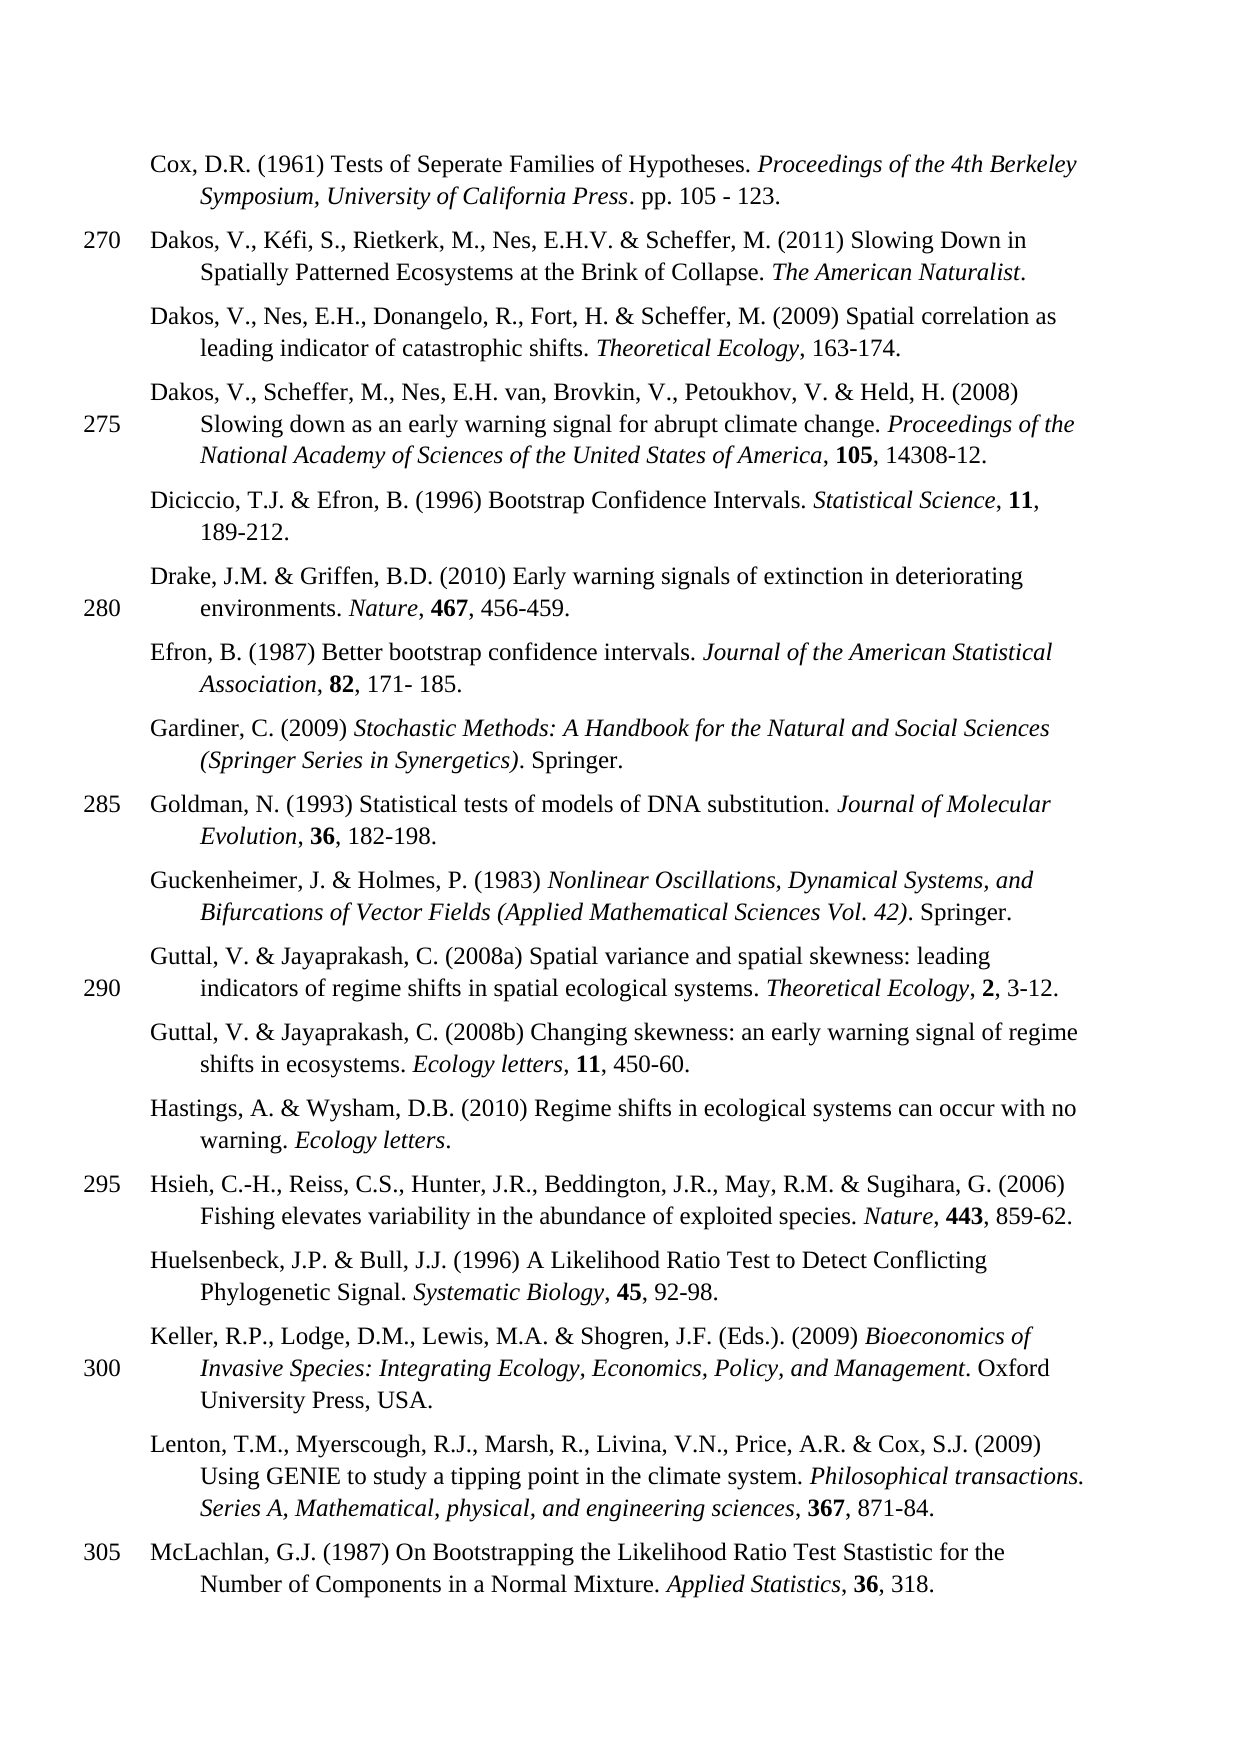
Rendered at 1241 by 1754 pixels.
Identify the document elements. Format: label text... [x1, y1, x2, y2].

text Dakos, V., Kéfi, S., Rietkerk, M., Nes, E.H.V. & Scheffer, M. (2011) Slowing Down in Spatially Patterned Ecosystems at the Brink of Collapse. The American Naturalist. [150, 226, 1090, 286]
text Dakos, V., Nes, E.H., Donangelo, R., Fort, H. & Scheffer, M. (2009) Spatial correlation as leading indicator of catastrophic shifts. Theoretical Ecology, 163-174. [150, 302, 1090, 362]
text Efron, B. (1987) Better bootstrap confidence intervals. Journal of the American Statistical Association, 82, 171- 185. [150, 638, 1090, 697]
text McLachlan, G.J. (1987) On Bootstrapping the Likelihood Ratio Test Stastistic for the Number of Components in a Normal Mixture. Applied Statistics, 36, 318. [150, 1538, 1090, 1597]
text Gardiner, C. (2009) Stochastic Methods: A Handbook for the Natural and Social Sciences (Springer Series in Synergetics). Springer. [150, 714, 1090, 773]
text Hsieh, C.-H., Reiss, C.S., Hunter, J.R., Beddington, J.R., May, R.M. & Sugihara, G. (2006) Fishing elevates variability in the abundance of exploited species. Nature, 443, 859-62. [150, 1170, 1090, 1230]
text Guckenheimer, J. & Holmes, P. (1983) Nonlinear Oscillations, Dynamical Systems, and Bifurcations of Vector Fields (Applied Mathematical Sciences Vol. 42). Springer. [150, 866, 1090, 926]
text Hastings, A. & Wysham, D.B. (2010) Regime shifts in ecological systems can occur with no warning. Ecology letters. [150, 1094, 1090, 1154]
text Huelsenbeck, J.P. & Bull, J.J. (1996) A Likelihood Ratio Test to Detect Conflicting Phylogenetic Signal. Systematic Biology, 45, 92-98. [150, 1246, 1090, 1306]
text Drake, J.M. & Griffen, B.D. (2010) Early warning signals of extinction in deteriorating environments. Nature, 467, 456-459. [150, 562, 1090, 621]
text Goldman, N. (1993) Statistical tests of models of DNA substitution. Journal of Molecular Evolution, 36, 182-198. [150, 790, 1090, 849]
text Dakos, V., Scheffer, M., Nes, E.H. van, Brovkin, V., Petoukhov, V. & Held, H. (2008) Slowing down as an early warning signal for abrupt climate change. Proceedings of the National Academy of Sciences of the United States of America, 105, 14308-12. [150, 378, 1090, 469]
text Guttal, V. & Jayaprakash, C. (2008a) Spatial variance and spatial skewness: leading indicators of regime shifts in spatial ecological systems. Theoretical Ecology, 2, 3-12. [150, 942, 1090, 1002]
text Lenton, T.M., Myerscough, R.J., Marsh, R., Livina, V.N., Price, A.R. & Cox, S.J. (2009) Using GENIE to study a tipping point in the climate system. Philosophical transactions. Series A, Mathematical, physical, and engineering sciences, 367, 871-84. [150, 1430, 1090, 1521]
text Guttal, V. & Jayaprakash, C. (2008b) Changing skewness: an early warning signal of regime shifts in ecosystems. Ecology letters, 11, 450-60. [150, 1018, 1090, 1078]
text Keller, R.P., Lodge, D.M., Lewis, M.A. & Shogren, J.F. (Eds.). (2009) Bioeconomics of Invasive Species: Integrating Ecology, Economics, Policy, and Management. Oxford University Press, USA. [150, 1322, 1090, 1414]
text Diciccio, T.J. & Efron, B. (1996) Bootstrap Confidence Intervals. Statistical Science, 11, 189-212. [150, 486, 1090, 545]
text Cox, D.R. (1961) Tests of Seperate Families of Hypotheses. Proceedings of the 4th Berkeley Symposium, University of California Press. pp. 105 - 123. [150, 150, 1090, 209]
